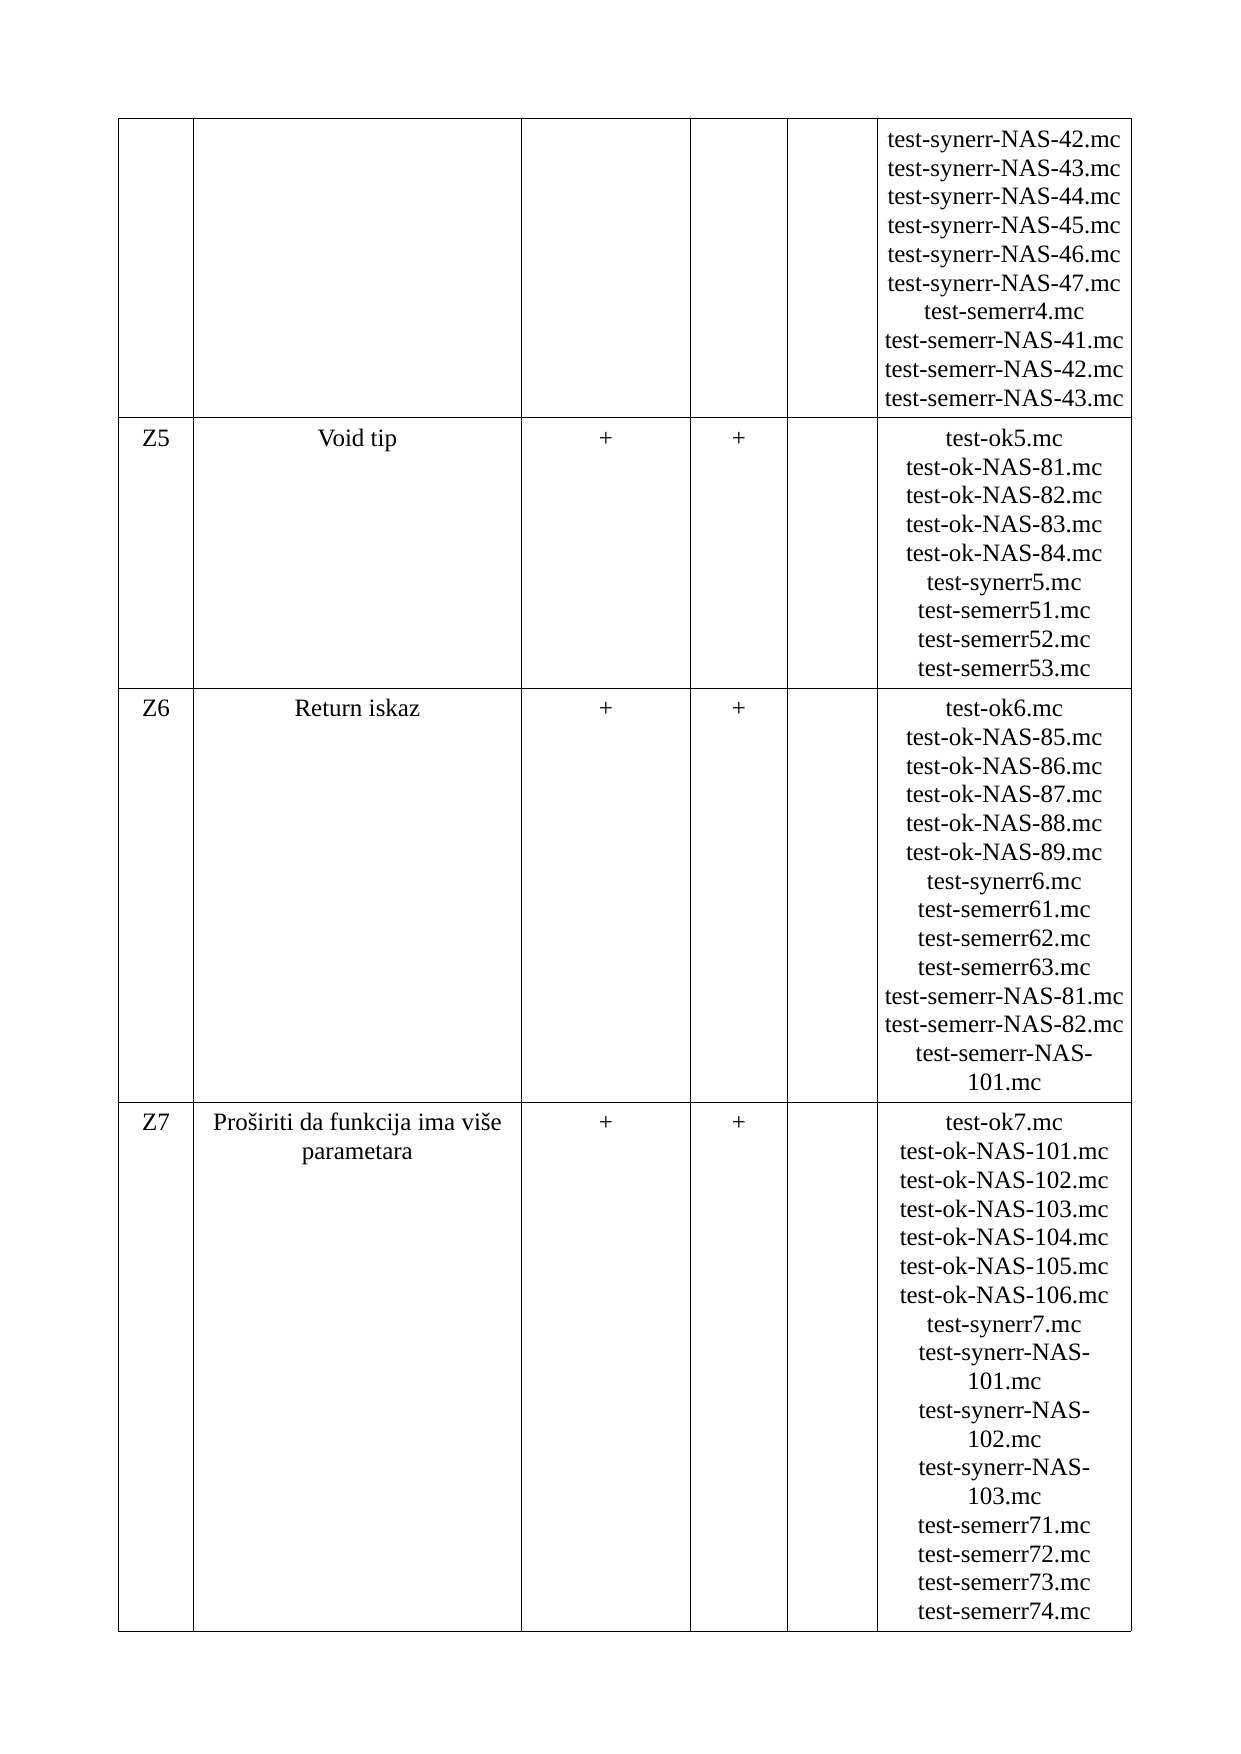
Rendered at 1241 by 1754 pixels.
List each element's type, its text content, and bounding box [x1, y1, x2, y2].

table_cell test-ok5.mc test-ok-NAS-81.mc test-ok-NAS-82.mc test-ok-NAS-83.mc test-ok-NAS-84.mc test-synerr5.mc test-semerr51.mc test-semerr52.mc test-semerr53.mc [878, 418, 1131, 687]
table_cell Return iskaz [194, 689, 521, 1102]
table_cell test-ok7.mc test-ok-NAS-101.mc test-ok-NAS-102.mc test-ok-NAS-103.mc test-ok-NAS-104.mc test-ok-NAS-105.mc test-ok-NAS-106.mc test-synerr7.mc test-synerr-NAS-101.mc test-synerr-NAS-102.mc test-synerr-NAS-103.mc test-semerr71.mc test-semerr72.mc test-semerr73.mc test-semerr74.mc [878, 1103, 1131, 1631]
table_cell [788, 689, 877, 1102]
table_cell + [522, 1103, 690, 1631]
table_cell [194, 119, 521, 417]
table_cell test-ok6.mc test-ok-NAS-85.mc test-ok-NAS-86.mc test-ok-NAS-87.mc test-ok-NAS-88.mc test-ok-NAS-89.mc test-synerr6.mc test-semerr61.mc test-semerr62.mc test-semerr63.mc test-semerr-NAS-81.mc test-semerr-NAS-82.mc test-semerr-NAS-101.mc [878, 689, 1131, 1102]
table_cell [788, 119, 877, 417]
table_cell [788, 418, 877, 687]
table_cell [119, 119, 193, 417]
table_cell Proširiti da funkcija ima više parametara [194, 1103, 521, 1631]
table_cell [788, 1103, 877, 1631]
table_cell [522, 119, 690, 417]
table_cell + [522, 418, 690, 687]
table_cell Void tip [194, 418, 521, 687]
table_cell Z7 [119, 1103, 193, 1631]
table_cell [691, 119, 787, 417]
table_cell Z5 [119, 418, 193, 687]
table_cell + [522, 689, 690, 1102]
table_cell + [691, 689, 787, 1102]
table_cell + [691, 418, 787, 687]
table_cell + [691, 1103, 787, 1631]
table_cell test-synerr-NAS-42.mc test-synerr-NAS-43.mc test-synerr-NAS-44.mc test-synerr-NAS-45.mc test-synerr-NAS-46.mc test-synerr-NAS-47.mc test-semerr4.mc test-semerr-NAS-41.mc test-semerr-NAS-42.mc test-semerr-NAS-43.mc [878, 119, 1131, 417]
table_cell Z6 [119, 689, 193, 1102]
